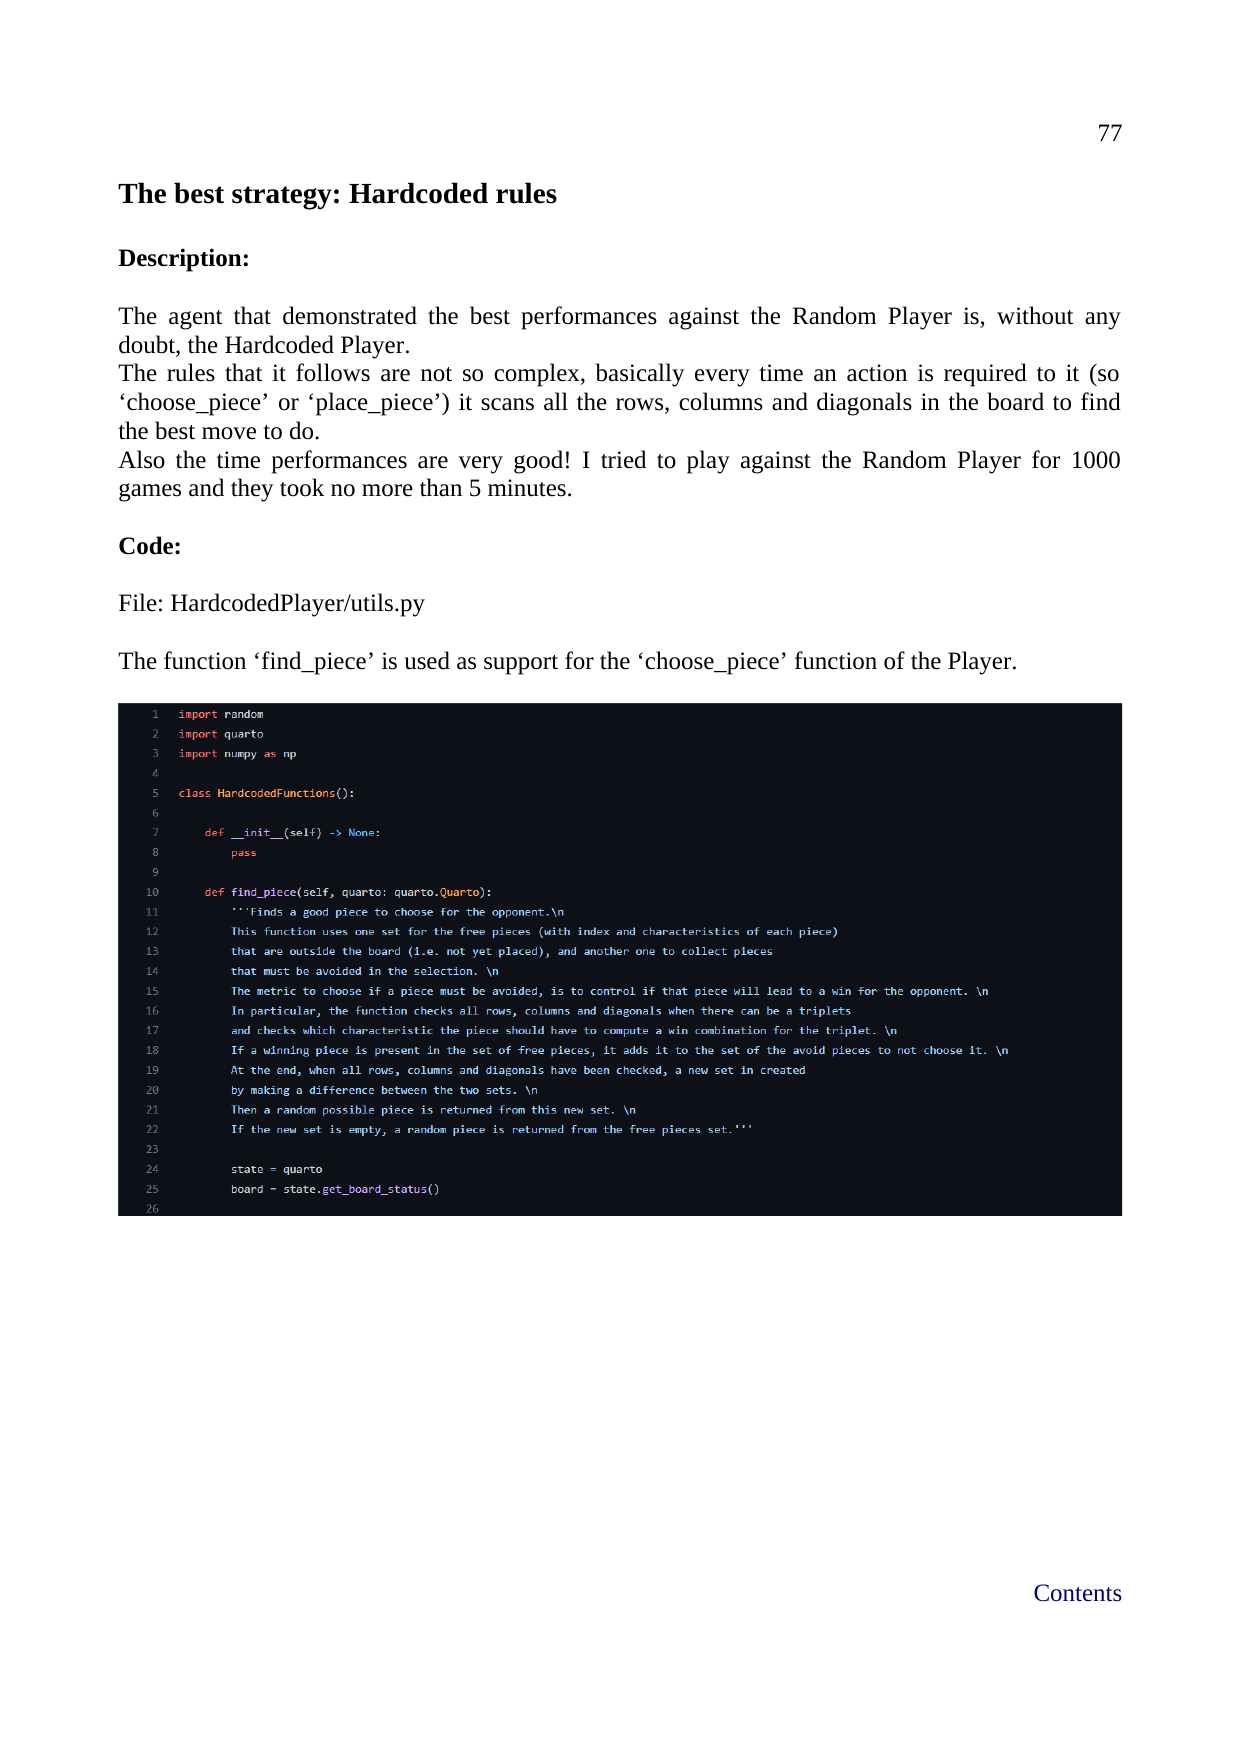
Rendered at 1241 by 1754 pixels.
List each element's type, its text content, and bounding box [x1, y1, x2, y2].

text The rules that it follows are not so complex, basically every time an action is required to it (so ‘choose_piece’ or ‘place_piece’) it scans all the rows, columns and diagonals in the board to find the best move to do. [118, 358, 1122, 445]
text The best strategy: Hardcoded rules [118, 176, 1122, 210]
text Code: [118, 531, 1122, 560]
text Description: [118, 243, 1122, 272]
text The function ‘find_piece’ is used as support for the ‘choose_piece’ function of the Player. [118, 646, 1122, 675]
picture [118, 703, 1123, 1216]
text File: HardcodedPlayer/utils.py [118, 588, 1122, 617]
text Also the time performances are very good! I tried to play against the Random Player for 1000 games and they took no more than 5 minutes. [118, 445, 1122, 502]
text The agent that demonstrated the best performances against the Random Player is, without any doubt, the Hardcoded Player. [118, 301, 1122, 358]
